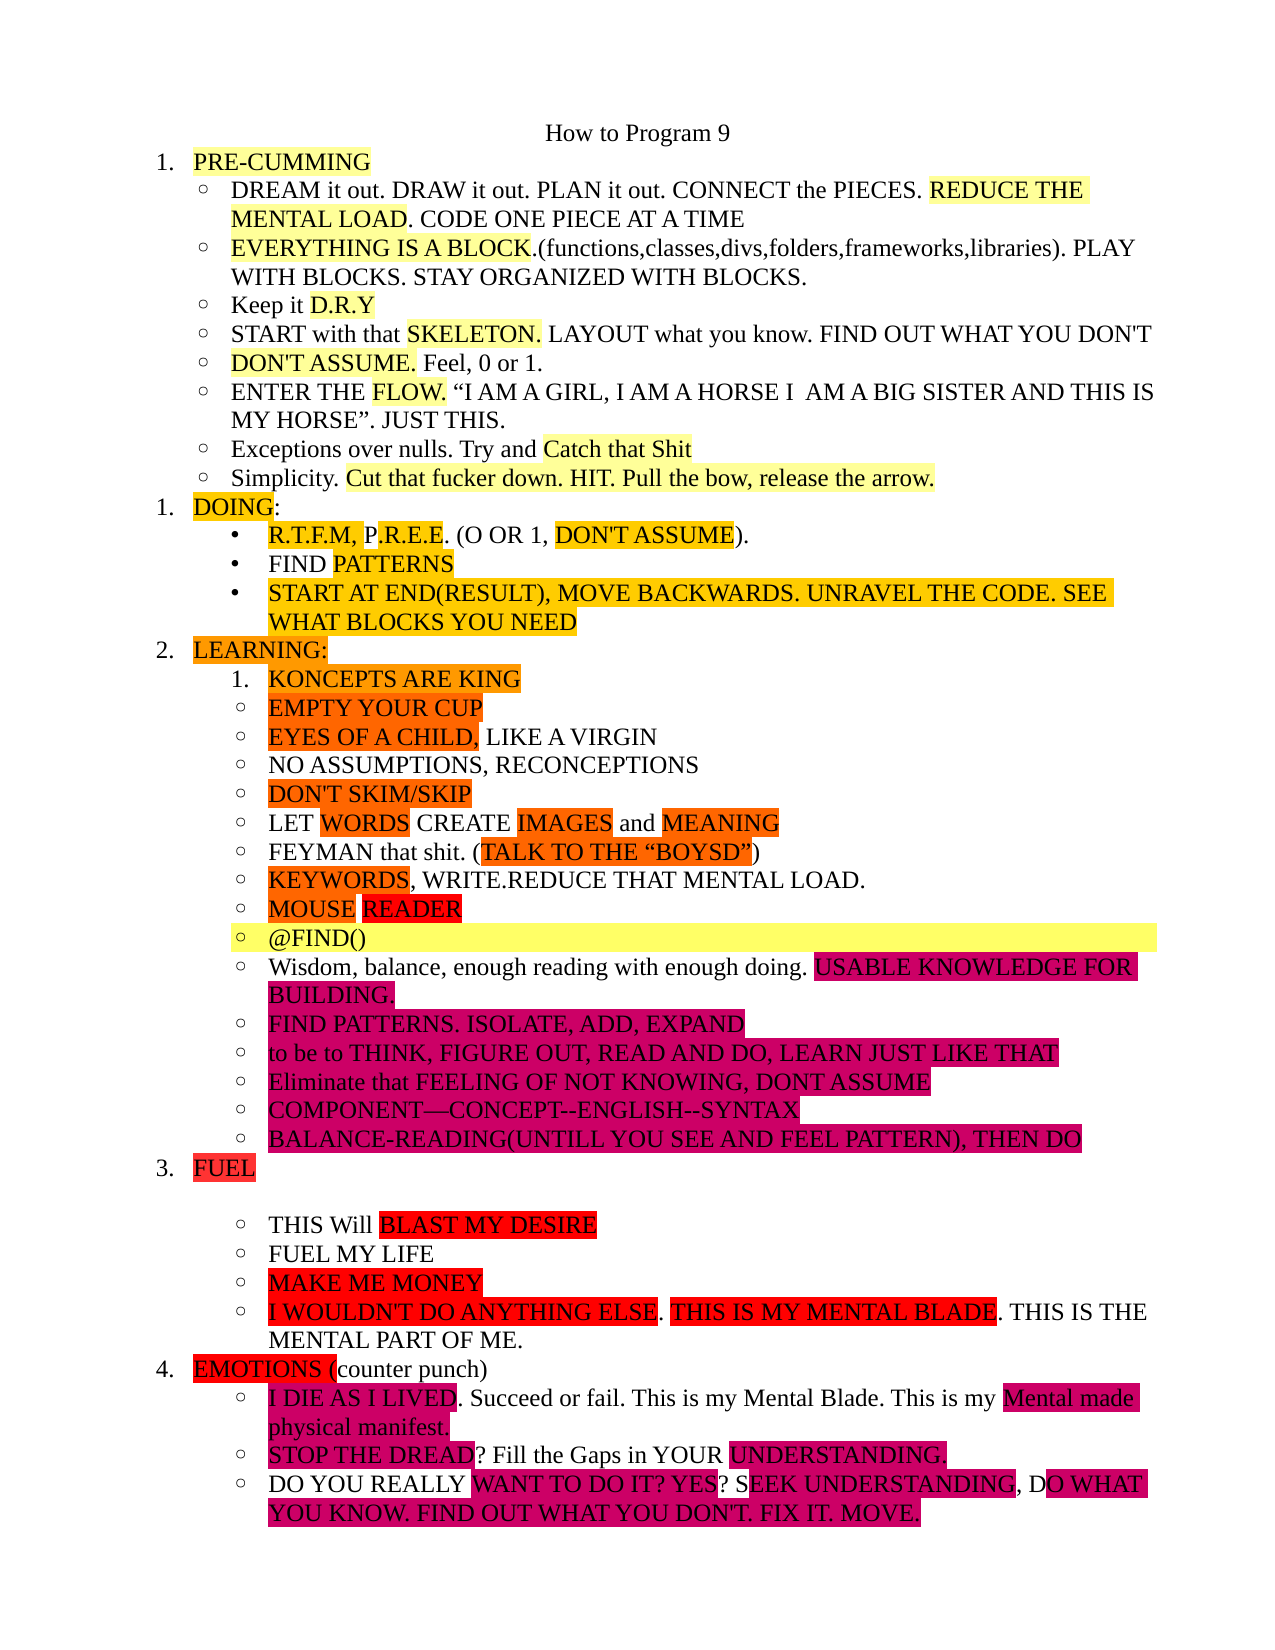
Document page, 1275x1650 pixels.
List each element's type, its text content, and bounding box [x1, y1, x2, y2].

list FEYMAN that shit. (TALK TO THE “BOYSD”) [231, 837, 1157, 866]
list EMOTIONS (counter punch) [156, 1354, 1157, 1383]
list DOING: [156, 492, 1157, 521]
list I DIE AS I LIVED. Succeed or fail. This is my Mental Blade. This is my Mental made physical manifest. [231, 1383, 1157, 1441]
list DREAM it out. DRAW it out. PLAN it out. CONNECT the PIECES. REDUCE THE MENTAL LOAD. CODE ONE PIECE AT A TIME [193, 176, 1157, 233]
list BALANCE-READING(UNTILL YOU SEE AND FEEL PATTERN), THEN DO [231, 1124, 1157, 1153]
list EVERYTHING IS A BLOCK.(functions,classes,divs,folders,frameworks,libraries). PLAY WITH BLOCKS. STAY ORGANIZED WITH BLOCKS. [193, 233, 1157, 291]
list FUEL [156, 1153, 1157, 1182]
list Simplicity. Cut that fucker down. HIT. Pull the bow, release the arrow. [193, 463, 1157, 492]
list Eliminate that FEELING OF NOT KNOWING, DONT ASSUME [231, 1067, 1157, 1096]
list LET WORDS CREATE IMAGES and MEANING [231, 808, 1157, 837]
list I WOULDN'T DO ANYTHING ELSE. THIS IS MY MENTAL BLADE. THIS IS THE MENTAL PART OF ME. [231, 1297, 1157, 1354]
list FUEL MY LIFE [231, 1239, 1157, 1268]
list to be to THINK, FIGURE OUT, READ AND DO, LEARN JUST LIKE THAT [231, 1038, 1157, 1067]
list R.T.F.M, P.R.E.E. (O OR 1, DON'T ASSUME). [231, 521, 1157, 549]
list MAKE ME MONEY [231, 1268, 1157, 1297]
list START with that SKELETON. LAYOUT what you know. FIND OUT WHAT YOU DON'T [193, 319, 1157, 348]
list FIND PATTERNS [231, 549, 1157, 578]
list KEYWORDS, WRITE.REDUCE THAT MENTAL LOAD. [231, 866, 1157, 894]
list PRE-CUMMING [156, 147, 1157, 176]
list NO ASSUMPTIONS, RECONCEPTIONS [231, 751, 1157, 779]
list @FIND() [231, 923, 1157, 952]
list DO YOU REALLY WANT TO DO IT? YES? SEEK UNDERSTANDING, DO WHAT YOU KNOW. FIND OUT WHAT YOU DON'T. FIX IT. MOVE. [231, 1469, 1157, 1527]
list STOP THE DREAD? Fill the Gaps in YOUR UNDERSTANDING. [231, 1441, 1157, 1469]
list DON'T SKIM/SKIP [231, 779, 1157, 808]
list DON'T ASSUME. Feel, 0 or 1. [193, 348, 1157, 377]
list Keep it D.R.Y [193, 291, 1157, 319]
list START AT END(RESULT), MOVE BACKWARDS. UNRAVEL THE CODE. SEE WHAT BLOCKS YOU NEED [231, 578, 1157, 636]
list MOUSE READER [231, 894, 1157, 923]
list EMPTY YOUR CUP [231, 693, 1157, 722]
list KONCEPTS ARE KING [231, 664, 1157, 693]
list FIND PATTERNS. ISOLATE, ADD, EXPAND [231, 1009, 1157, 1038]
list LEARNING: [156, 636, 1157, 664]
text How to Program 9 [118, 118, 1157, 147]
list Wisdom, balance, enough reading with enough doing. USABLE KNOWLEDGE FOR BUILDING. [231, 952, 1157, 1009]
list THIS Will BLAST MY DESIRE [231, 1211, 1157, 1239]
list COMPONENT—CONCEPT--ENGLISH--SYNTAX [231, 1096, 1157, 1124]
list Exceptions over nulls. Try and Catch that Shit [193, 434, 1157, 463]
list ENTER THE FLOW. “I AM A GIRL, I AM A HORSE I AM A BIG SISTER AND THIS IS MY HORSE”. JUST THIS. [193, 377, 1157, 434]
list EYES OF A CHILD, LIKE A VIRGIN [231, 722, 1157, 751]
